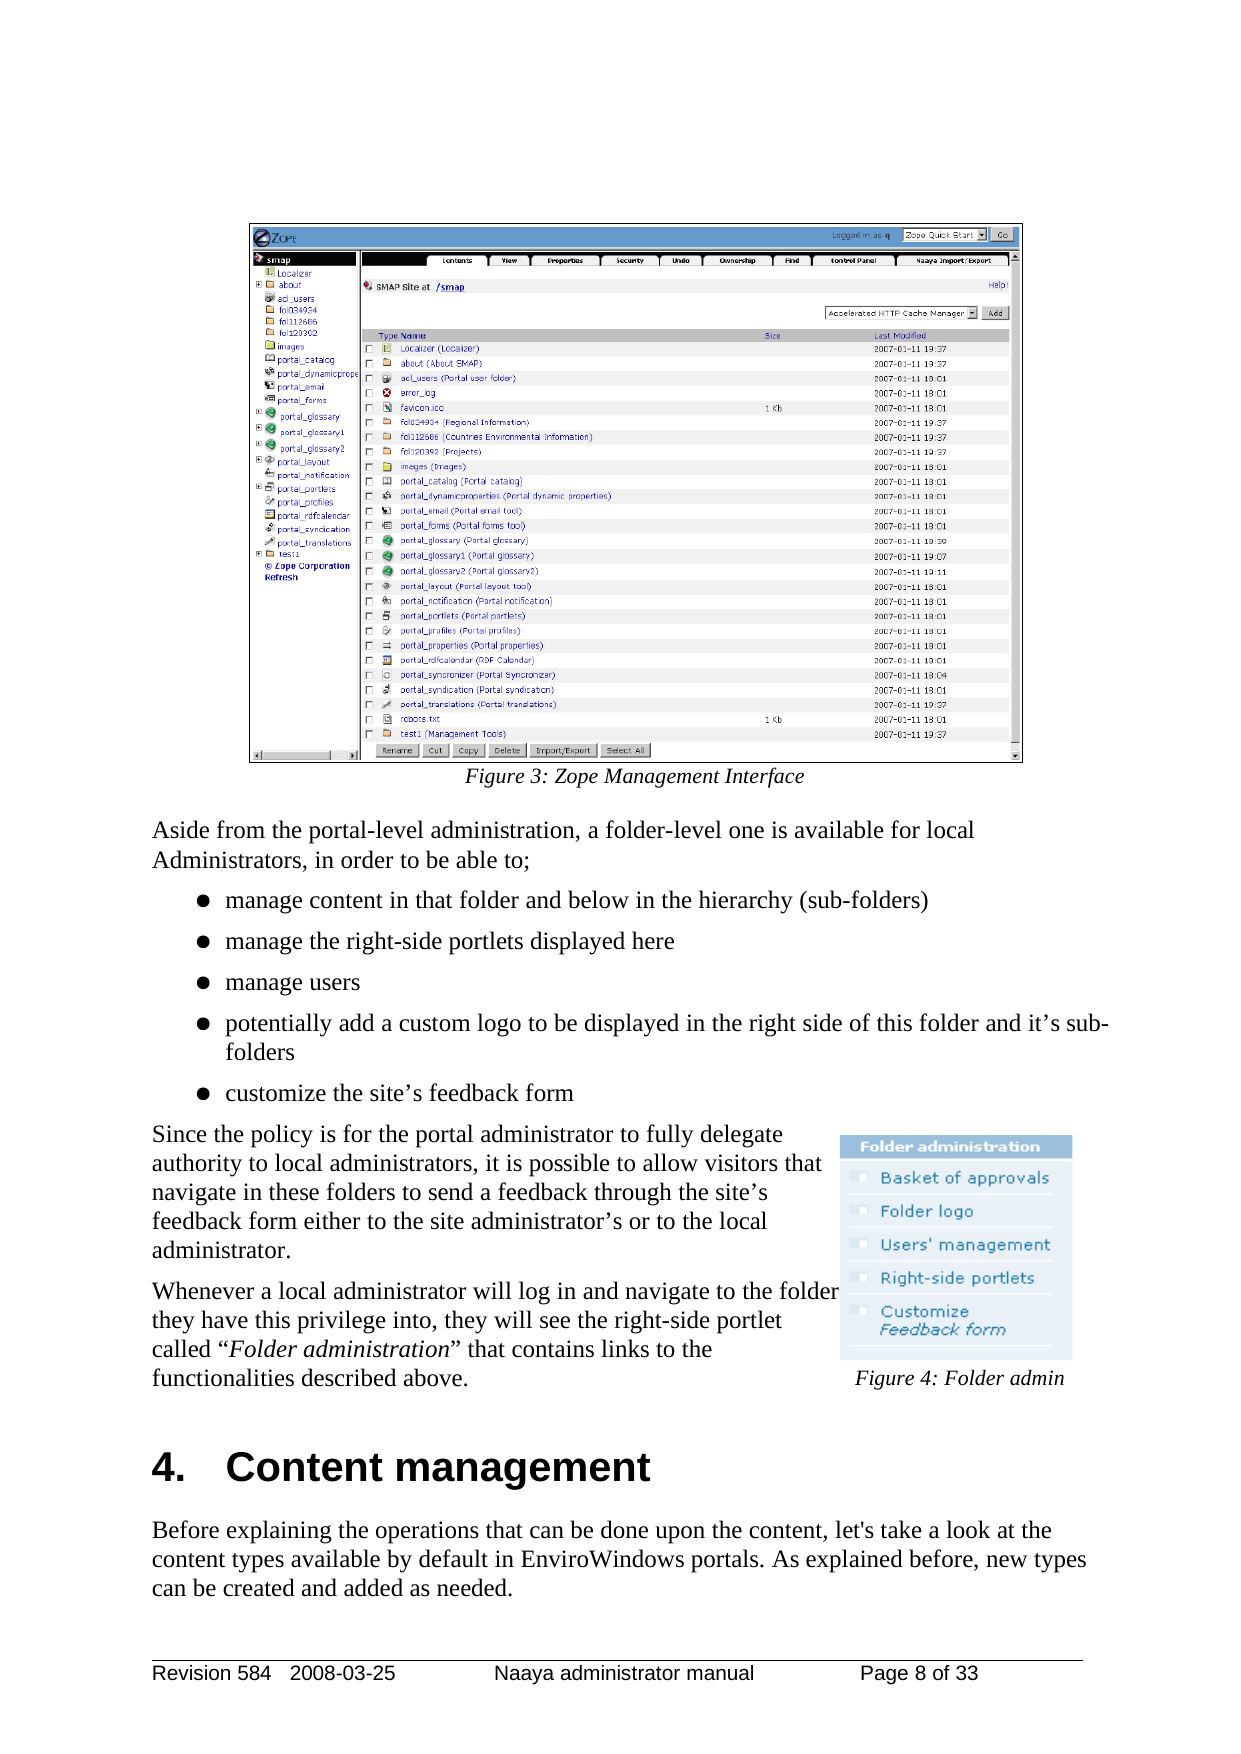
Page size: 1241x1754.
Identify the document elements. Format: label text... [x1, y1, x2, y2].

list potentially add a custom logo to be displayed in the right side of this folder and it’s sub-folders [196, 1008, 1120, 1066]
text Before explaining the operations that can be done upon the content, let's take a look at the content types available by default in EnviroWindows portals. As explained before, new types can be created and added as needed. [152, 1515, 1120, 1602]
text Figure 4: Folder admin [840, 1366, 1082, 1391]
text Aside from the portal-level administration, a folder-level one is available for local Administrators, in order to be able to; [152, 815, 1120, 873]
list manage users [196, 967, 1120, 996]
text Figure 3: Zope Management Interface [249, 763, 1023, 789]
list customize the site’s feedback form [196, 1078, 1120, 1107]
text [250, 224, 1022, 762]
text Since the policy is for the portal administrator to fully delegate authority to local administrators, it is possible to allow visitors that navigate in these folders to send a feedback through the site’s feedback form either to the site administrator’s or to the local administrator. [152, 1118, 1120, 1264]
list manage the right-side portlets displayed here [196, 926, 1120, 955]
list manage content in that folder and below in the hierarchy (sub-folders) [196, 885, 1120, 914]
subtitle Content management [151, 1442, 1120, 1490]
text Whenever a local administrator will log in and navigate to the folder they have this privilege into, they will see the right-side portlet called “Folder administration” that contains links to the functionalities described above. [152, 1276, 1120, 1392]
